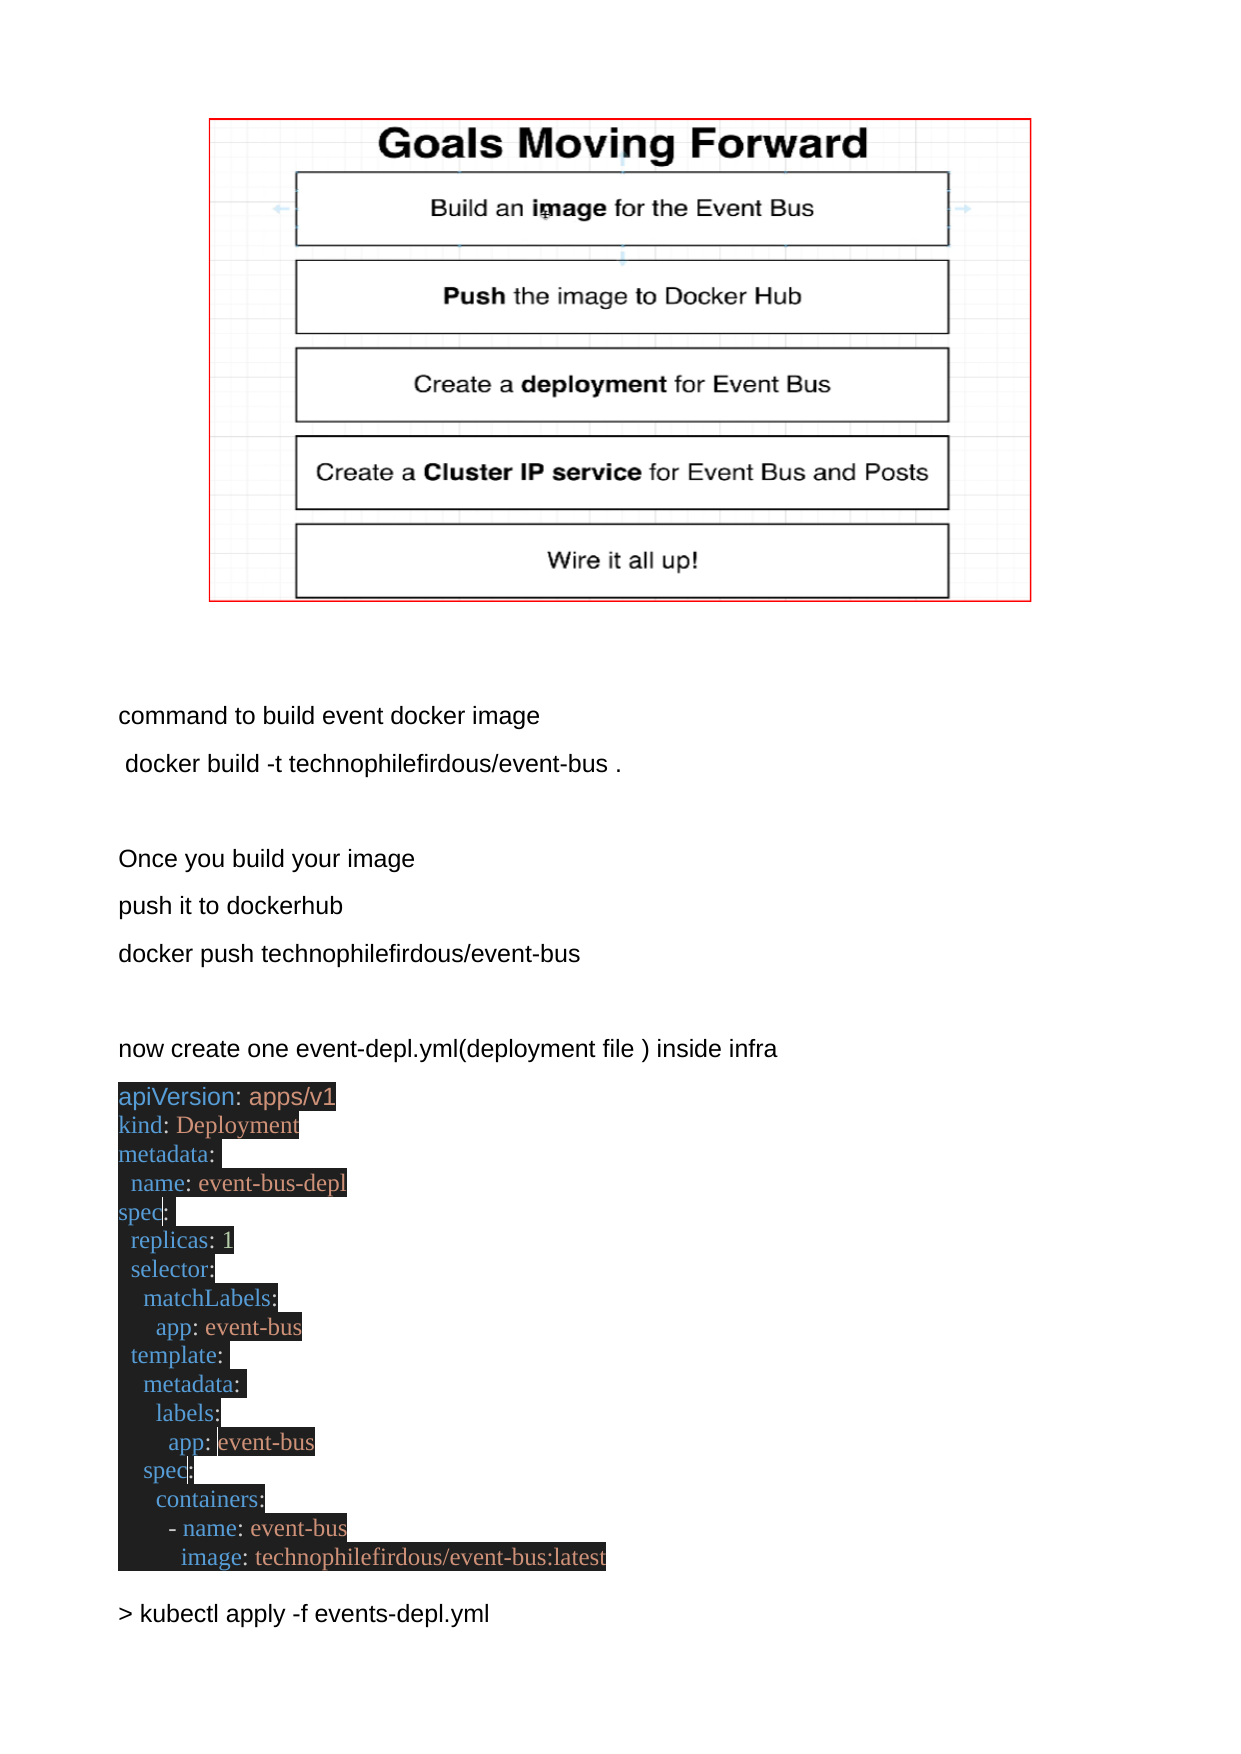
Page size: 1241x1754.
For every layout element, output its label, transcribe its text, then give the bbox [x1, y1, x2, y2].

text > kubectl apply -f events-depl.yml [118, 1599, 1122, 1628]
text apiVersion: apps/v1 [118, 1082, 1122, 1111]
text - name: event-bus [118, 1513, 1122, 1542]
text docker push technophilefirdous/event-bus [118, 939, 1122, 968]
text metadata: [118, 1369, 1122, 1398]
picture [208, 118, 1032, 602]
text kind: Deployment [118, 1111, 1122, 1139]
text template: [118, 1341, 1122, 1369]
text now create one event-depl.yml(deployment file ) inside infra [118, 1034, 1122, 1063]
text spec: [118, 1197, 1122, 1226]
text replicas: 1 [118, 1226, 1122, 1254]
text command to build event docker image [118, 701, 1122, 730]
text app: event-bus [118, 1312, 1122, 1341]
text matchLabels: [118, 1283, 1122, 1312]
text app: event-bus [118, 1427, 1122, 1456]
text spec: [118, 1456, 1122, 1484]
text metadata: [118, 1139, 1122, 1168]
text image: technophilefirdous/event-bus:latest [118, 1542, 1122, 1571]
text labels: [118, 1398, 1122, 1427]
text name: event-bus-depl [118, 1168, 1122, 1197]
text push it to dockerhub [118, 891, 1122, 920]
text Once you build your image [118, 844, 1122, 872]
text selector: [118, 1254, 1122, 1283]
text containers: [118, 1484, 1122, 1513]
text docker build -t technophilefirdous/event-bus . [118, 748, 1122, 777]
